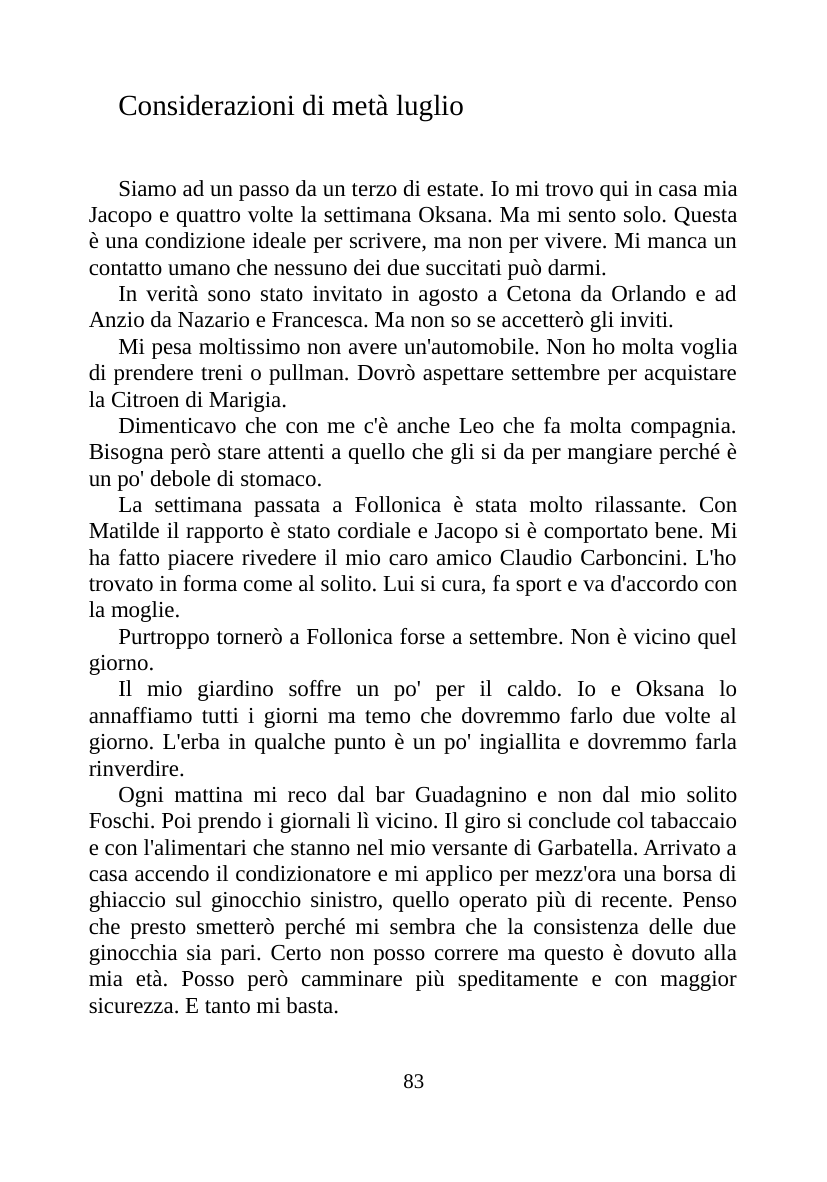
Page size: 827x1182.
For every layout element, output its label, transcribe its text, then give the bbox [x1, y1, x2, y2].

text Ogni mattina mi reco dal bar Guadagnino e non dal mio solito Foschi. Poi prendo i giornali lì vicino. Il giro si conclude col tabaccaio e con l'alimentari che stanno nel mio versante di Garbatella. Arrivato a casa accendo il condizionatore e mi applico per mezz'ora una borsa di ghiaccio sul ginocchio sinistro, quello operato più di recente. Penso che presto smetterò perché mi sembra che la consistenza delle due ginocchia sia pari. Certo non posso correre ma questo è dovuto alla mia età. Posso però camminare più speditamente e con maggior sicurezza. E tanto mi basta. [88, 781, 738, 1018]
text Siamo ad un passo da un terzo di estate. Io mi trovo qui in casa mia Jacopo e quattro volte la settimana Oksana. Ma mi sento solo. Questa è una condizione ideale per scrivere, ma non per vivere. Mi manca un contatto umano che nessuno dei due succitati può darmi. [88, 175, 738, 280]
text Mi pesa moltissimo non avere un'automobile. Non ho molta voglia di prendere treni o pullman. Dovrò aspettare settembre per acquistare la Citroen di Marigia. [88, 333, 738, 412]
text Il mio giardino soffre un po' per il caldo. Io e Oksana lo annaffiamo tutti i giorni ma temo che dovremmo farlo due volte al giorno. L'erba in qualche punto è un po' ingiallita e dovremmo farla rinverdire. [88, 676, 738, 781]
text La settimana passata a Follonica è stata molto rilassante. Con Matilde il rapporto è stato cordiale e Jacopo si è comportato bene. Mi ha fatto piacere rivedere il mio caro amico Claudio Carboncini. L'ho trovato in forma come al solito. Lui si cura, fa sport e va d'accordo con la moglie. [88, 491, 738, 623]
subtitle Considerazioni di metà luglio [88, 88, 738, 122]
text Purtroppo tornerò a Follonica forse a settembre. Non è vicino quel giorno. [88, 623, 738, 676]
text Dimenticavo che con me c'è anche Leo che fa molta compagnia. Bisogna però stare attenti a quello che gli si da per mangiare perché è un po' debole di stomaco. [88, 412, 738, 491]
text In verità sono stato invitato in agosto a Cetona da Orlando e ad Anzio da Nazario e Francesca. Ma non so se accetterò gli inviti. [88, 280, 738, 333]
